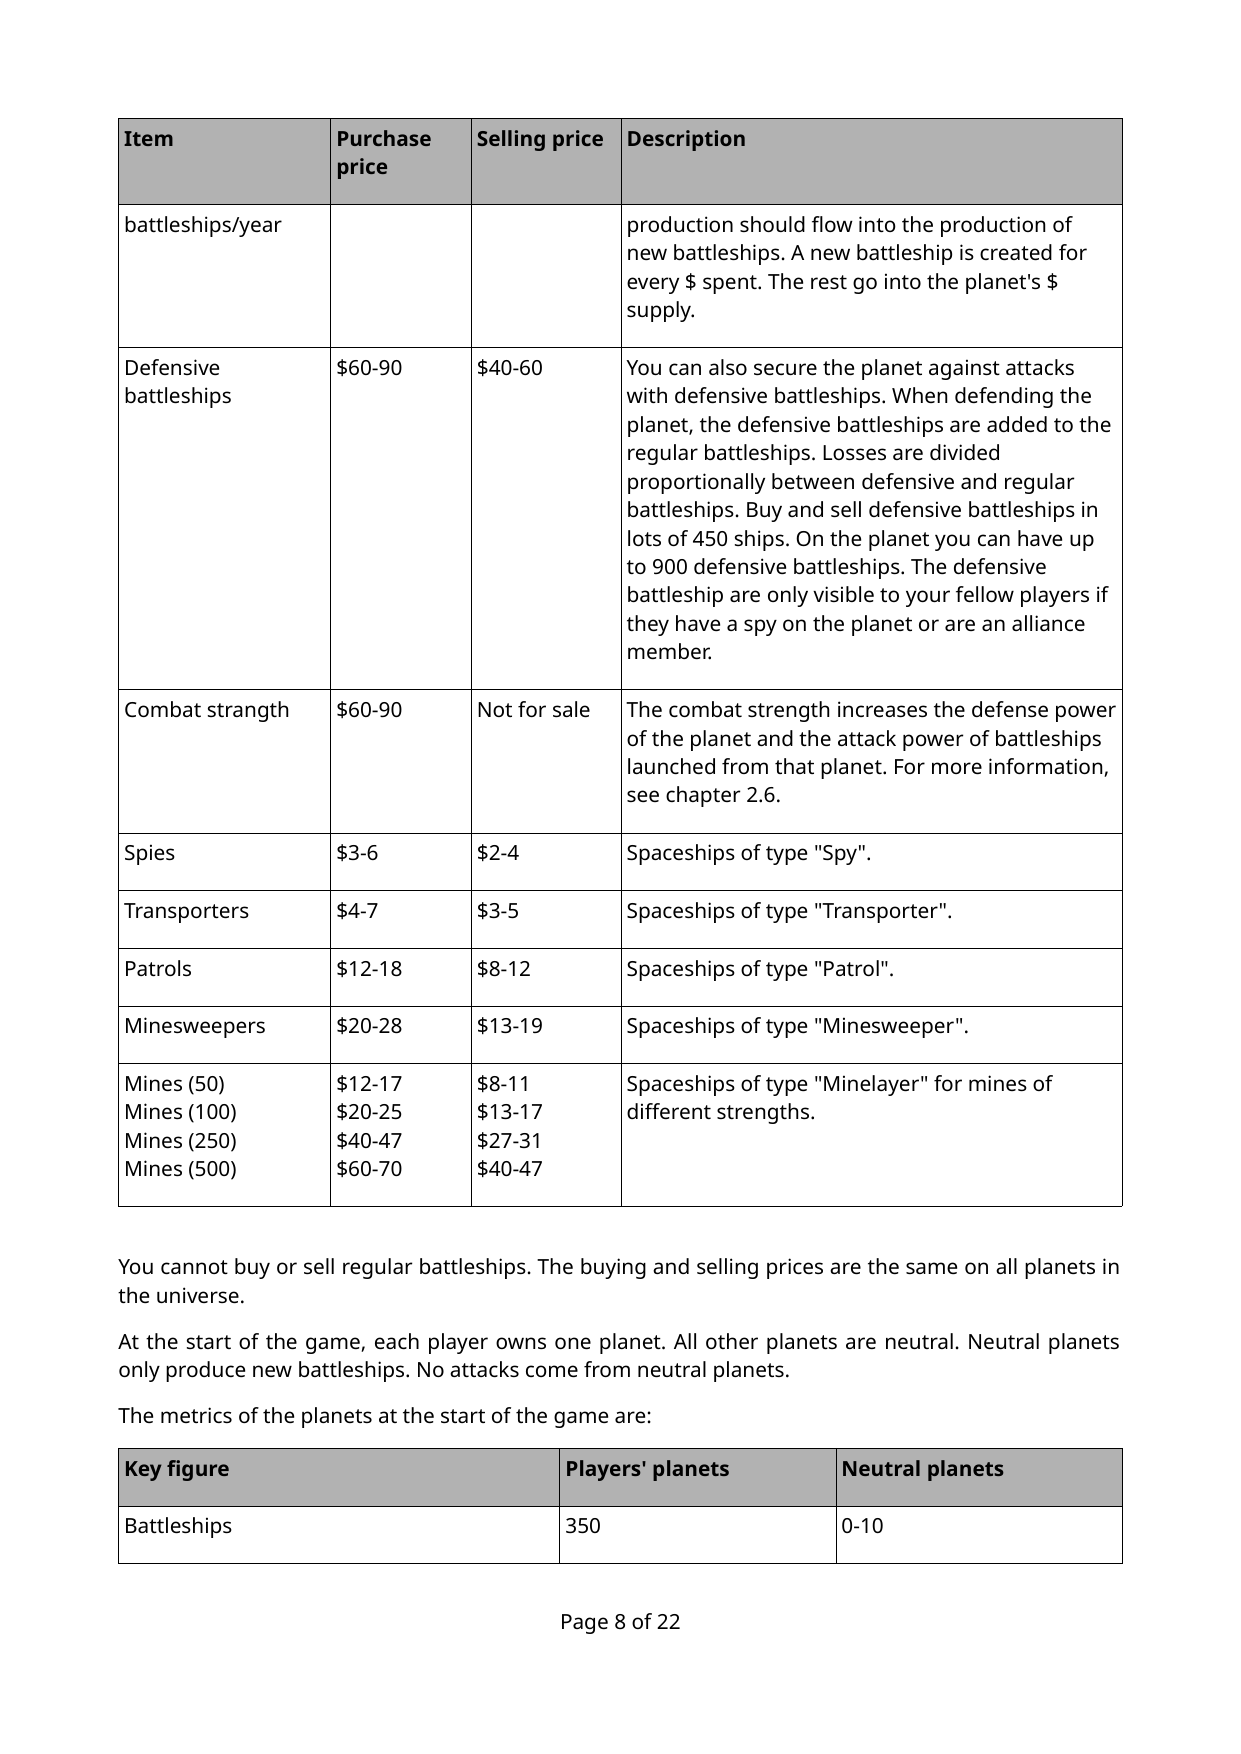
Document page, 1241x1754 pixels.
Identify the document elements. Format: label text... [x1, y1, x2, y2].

table_cell $60-90 [331, 348, 471, 689]
table_cell $12-18 [331, 949, 471, 1006]
table_header Purchase price [331, 119, 471, 204]
table_header Item [119, 119, 330, 204]
table_cell $20-28 [331, 1007, 471, 1063]
table_cell $3-6 [331, 834, 471, 890]
table_cell $4-7 [331, 891, 471, 948]
table_cell Not for sale [472, 690, 621, 832]
table_cell Combat strangth [119, 690, 330, 832]
table_cell production should flow into the production of new battleships. A new battleship is created for every $ spent. The rest go into the planet's $ supply. [622, 205, 1122, 347]
table_cell Spaceships of type "Minesweeper". [622, 1007, 1122, 1063]
table_cell [331, 205, 471, 347]
table_header Neutral planets [837, 1449, 1122, 1506]
table_cell Spaceships of type "Minelayer" for mines of different strengths. [622, 1064, 1122, 1206]
text At the start of the game, each player owns one planet. All other planets are neutral. Neutral planets only produce new battleships. No attacks come from neutral planets. [118, 1327, 1122, 1384]
table_cell $60-90 [331, 690, 471, 832]
table_header Key figure [119, 1449, 559, 1506]
table_cell $40-60 [472, 348, 621, 689]
table_cell Defensive battleships [119, 348, 330, 689]
table_cell 350 [560, 1507, 836, 1563]
table_cell [472, 205, 621, 347]
table_cell Battleships [119, 1507, 559, 1563]
table_header Description [622, 119, 1122, 204]
table_cell You can also secure the planet against attacks with defensive battleships. When defending the planet, the defensive battleships are added to the regular battleships. Losses are divided proportionally between defensive and regular battleships. Buy and sell defensive battleships in lots of 450 ships. On the planet you can have up to 900 defensive battleships. The defensive battleship are only visible to your fellow players if they have a spy on the planet or are an alliance member. [622, 348, 1122, 689]
table_cell Spies [119, 834, 330, 890]
table_cell Patrols [119, 949, 330, 1006]
table_cell $8-11 $13-17 $27-31 $40-47 [472, 1064, 621, 1206]
text You cannot buy or sell regular battleships. The buying and selling prices are the same on all planets in the universe. [118, 1252, 1122, 1309]
table_cell $13-19 [472, 1007, 621, 1063]
table_cell Transporters [119, 891, 330, 948]
table_cell $2-4 [472, 834, 621, 890]
table_cell Minesweepers [119, 1007, 330, 1063]
table_cell $3-5 [472, 891, 621, 948]
table_cell $12-17 $20-25 $40-47 $60-70 [331, 1064, 471, 1206]
table_cell Spaceships of type "Spy". [622, 834, 1122, 890]
text The metrics of the planets at the start of the game are: [118, 1402, 1122, 1430]
table_cell $8-12 [472, 949, 621, 1006]
table_cell battleships/year [119, 205, 330, 347]
table_cell Mines (50) Mines (100) Mines (250) Mines (500) [119, 1064, 330, 1206]
table_cell The combat strength increases the defense power of the planet and the attack power of battleships launched from that planet. For more information, see chapter 2.6. [622, 690, 1122, 832]
table_cell Spaceships of type "Patrol". [622, 949, 1122, 1006]
table_header Selling price [472, 119, 621, 204]
table_cell Spaceships of type "Transporter". [622, 891, 1122, 948]
table_header Players' planets [560, 1449, 836, 1506]
table_cell 0-10 [837, 1507, 1122, 1563]
